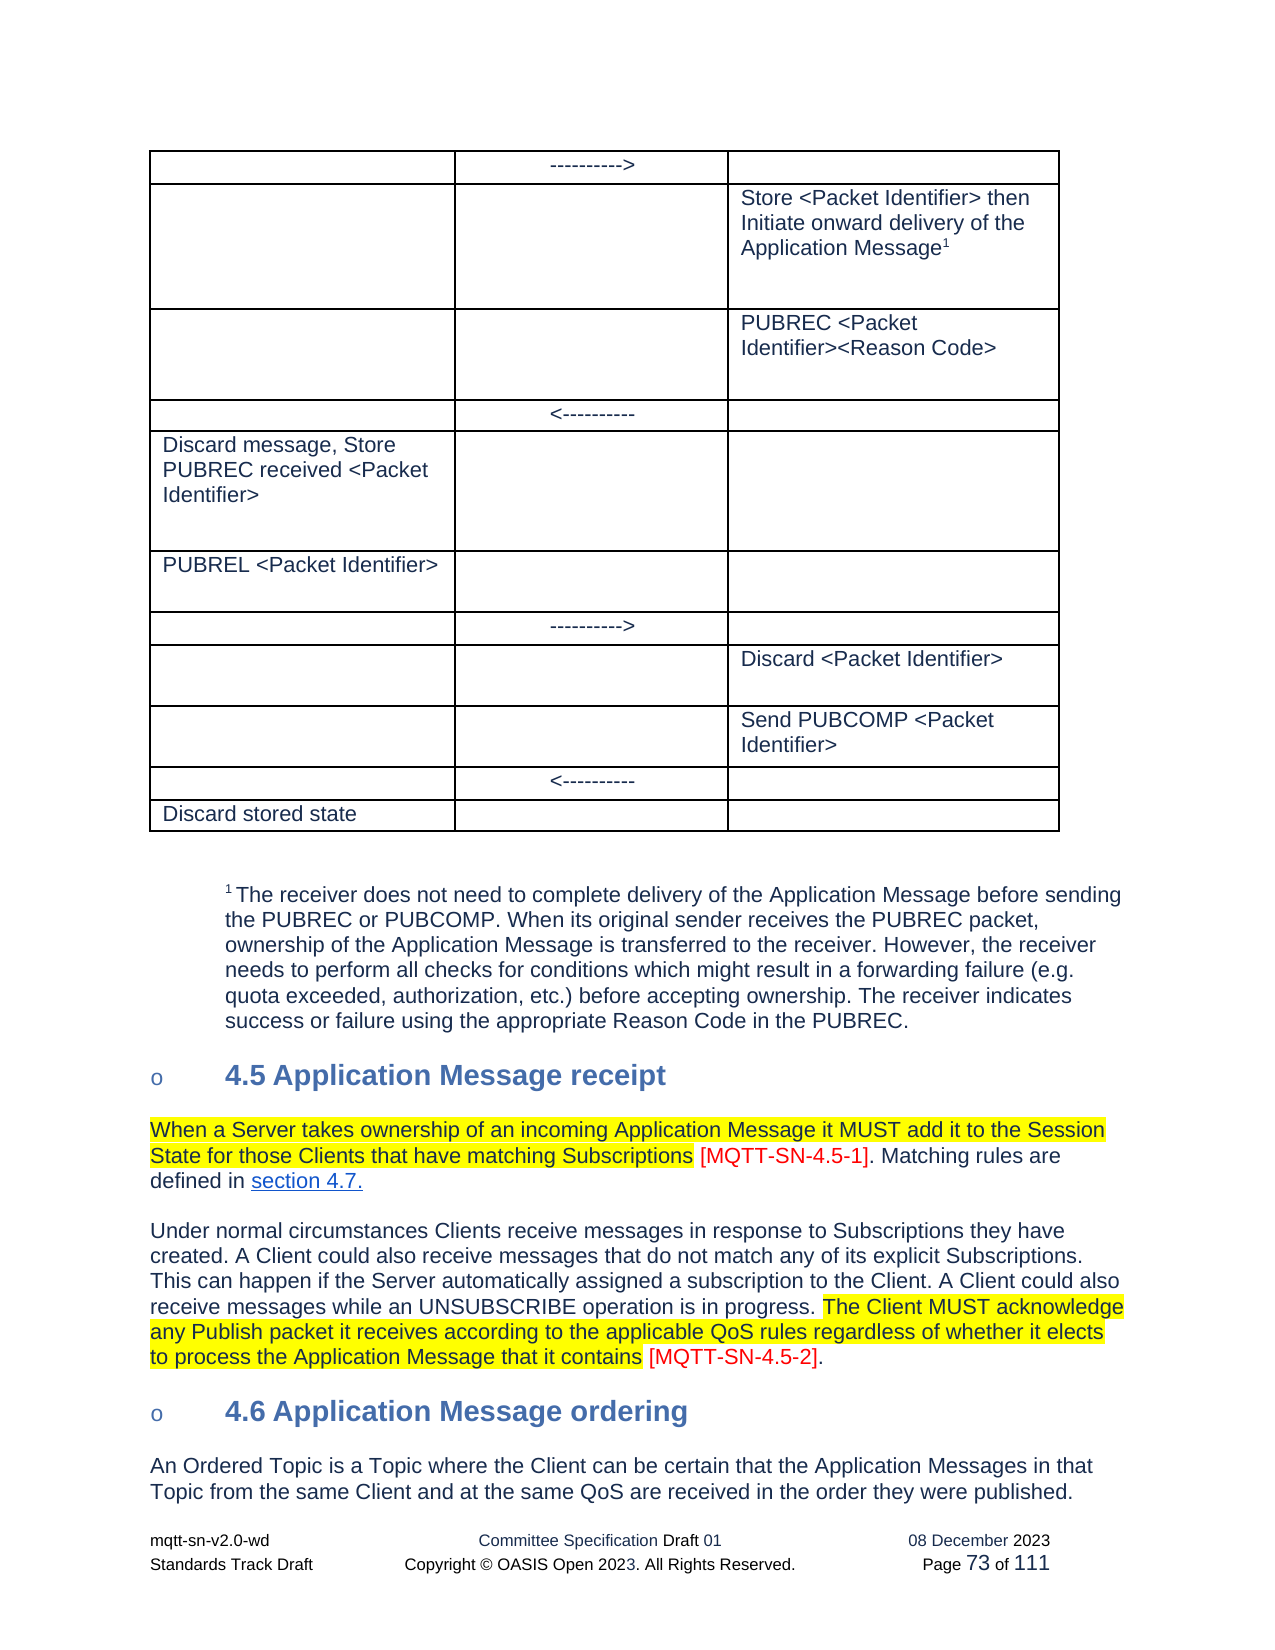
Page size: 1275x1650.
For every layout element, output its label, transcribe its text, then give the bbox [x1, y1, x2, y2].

table_cell [151, 646, 454, 705]
text 1 The receiver does not need to complete delivery of the Application Message before sending the PUBREC or PUBCOMP. When its original sender receives the PUBREC packet, ownership of the Application Message is transferred to the receiver. However, the receiver needs to perform all checks for conditions which might result in a forwarding failure (e.g. quota exceeded, authorization, etc.) before accepting ownership. The receiver indicates success or failure using the appropriate Reason Code in the PUBREC. [225, 882, 1125, 1033]
table_cell [151, 310, 454, 398]
table_cell [456, 310, 727, 398]
table_cell PUBREL <Packet Identifier> [151, 552, 454, 611]
table_cell [151, 768, 454, 798]
table_cell [456, 801, 727, 830]
table_cell [729, 613, 1058, 644]
table_cell Send PUBCOMP <Packet Identifier> [729, 707, 1058, 766]
text An Ordered Topic is a Topic where the Client can be certain that the Application Messages in that Topic from the same Client and at the same QoS are received in the order they were published. [150, 1453, 1125, 1504]
table_cell <---------- [456, 768, 727, 798]
table_cell PUBREC <Packet Identifier><Reason Code> [729, 310, 1058, 398]
table_cell [456, 646, 727, 705]
table_cell ----------> [456, 152, 727, 183]
text Under normal circumstances Clients receive messages in response to Subscriptions they have created. A Client could also receive messages that do not match any of its explicit Subscriptions. This can happen if the Server automatically assigned a subscription to the Client. A Client could also receive messages while an UNSUBSCRIBE operation is in progress. The Client MUST acknowledge any Publish packet it receives according to the applicable QoS rules regardless of whether it elects to process the Application Message that it contains [MQTT-SN-4.5-2]. [150, 1218, 1125, 1369]
table_cell [151, 152, 454, 183]
table_cell Store <Packet Identifier> then Initiate onward delivery of the Application Message1 [729, 185, 1058, 308]
table_cell [729, 768, 1058, 798]
table_cell [729, 801, 1058, 830]
table_cell <---------- [456, 401, 727, 430]
table_cell [729, 552, 1058, 611]
table_cell [456, 432, 727, 550]
table_cell [729, 152, 1058, 183]
table_cell [151, 401, 454, 430]
table_cell [151, 707, 454, 766]
table_cell [456, 185, 727, 308]
table_cell [456, 707, 727, 766]
table_cell [456, 552, 727, 611]
table_cell Discard stored state [151, 801, 454, 830]
table_cell [151, 613, 454, 644]
table_cell [729, 401, 1058, 430]
table_cell [729, 432, 1058, 550]
table_cell Discard message, Store PUBREC received <Packet Identifier> [151, 432, 454, 550]
table_cell [151, 185, 454, 308]
text When a Server takes ownership of an incoming Application Message it MUST add it to the Session State for those Clients that have matching Subscriptions [MQTT-SN-4.5-1]. Matching rules are defined in section 4.7. [150, 1117, 1125, 1193]
table_cell ----------> [456, 613, 727, 644]
subtitle 4.6 Application Message ordering [150, 1394, 1124, 1428]
table_cell Discard <Packet Identifier> [729, 646, 1058, 705]
subtitle 4.5 Application Message receipt [150, 1058, 1124, 1092]
